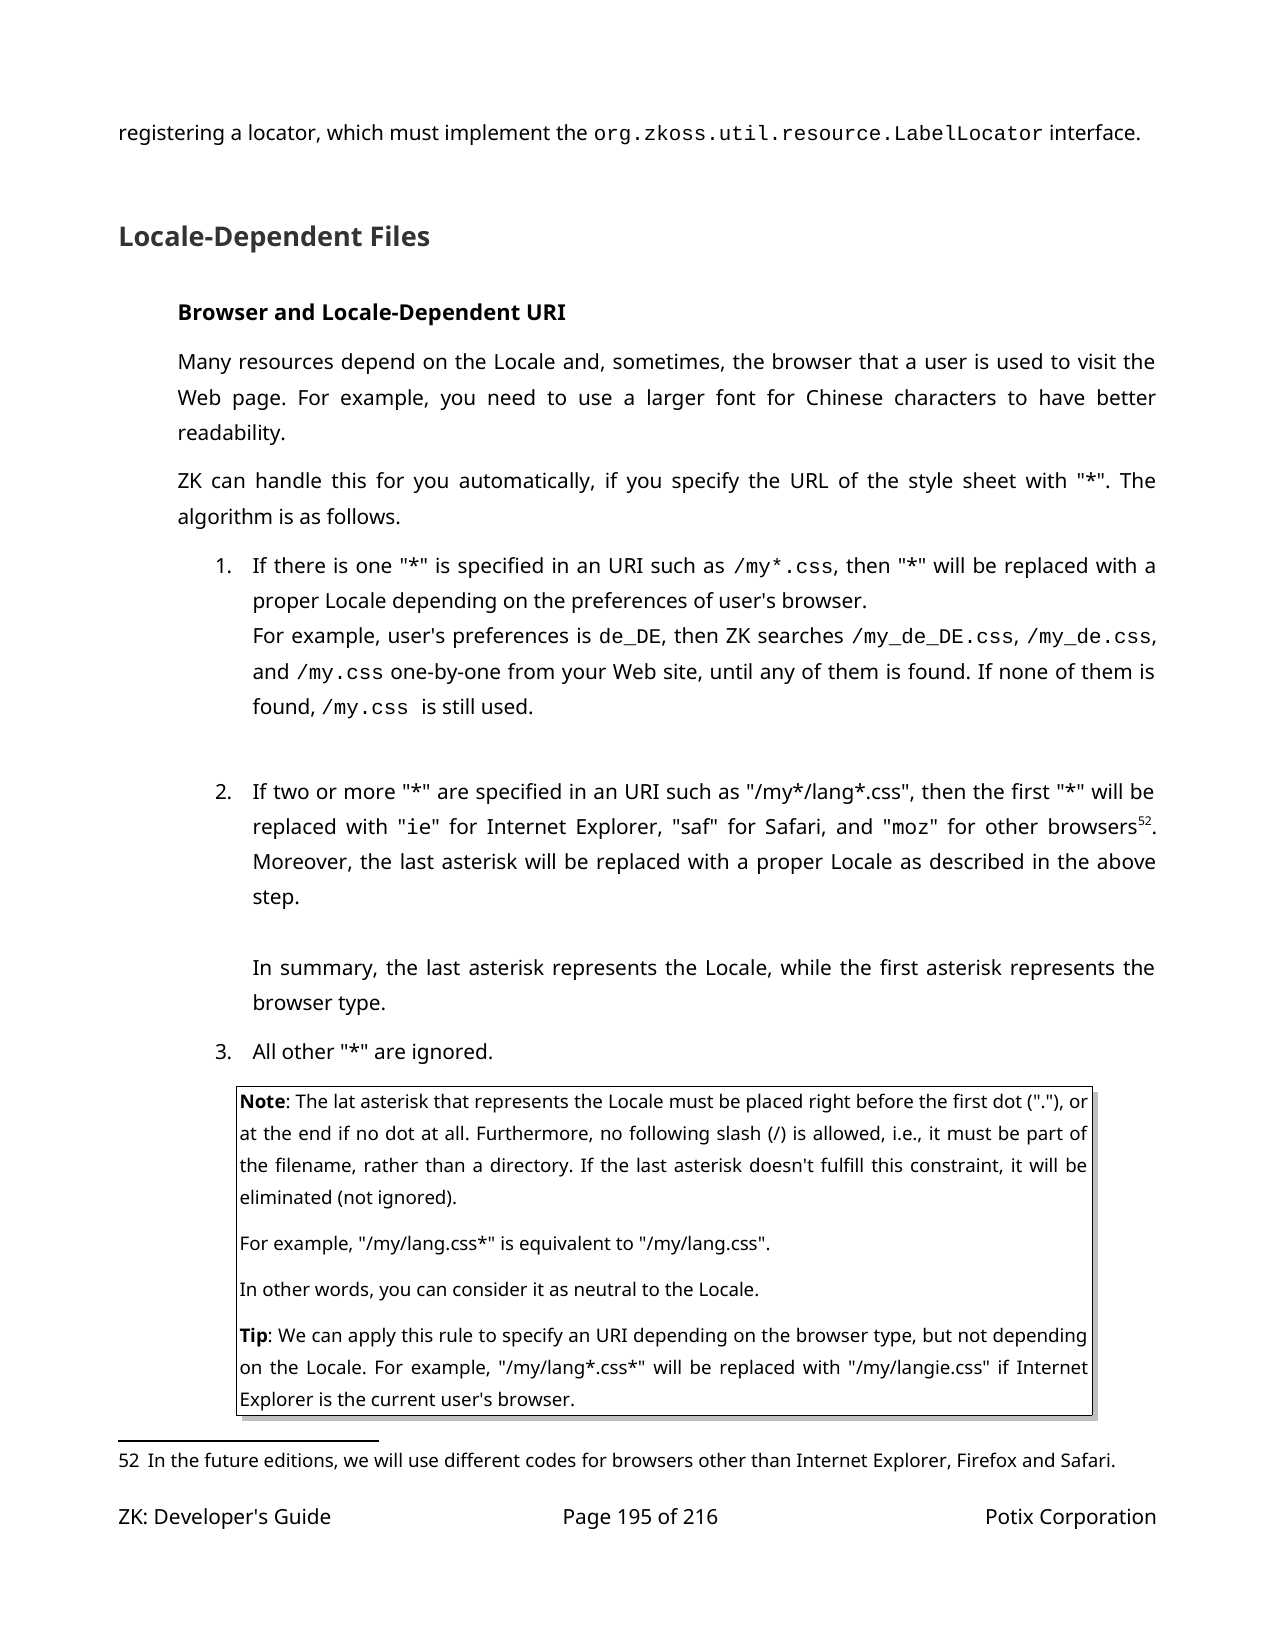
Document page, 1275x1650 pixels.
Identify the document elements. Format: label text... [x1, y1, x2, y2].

text In other words, you can consider it as neutral to the Locale. [237, 1274, 1092, 1302]
text Note: The lat asterisk that represents the Locale must be placed right before the first dot ("."), or at the end if no dot at all. Furthermore, no following slash (/) is allowed, i.e., it must be part of the filename, rather than a directory. If the last asterisk doesn't fulfill this constraint, it will be eliminated (not ignored). [237, 1087, 1092, 1210]
list If two or more "*" are specified in an URI such as "/my*/lang*.css", then the first "*" will be replaced with "ie" for Internet Explorer, "saf" for Safari, and "moz" for other browsers. Moreover, the last asterisk will be replaced with a proper Locale as described in the above step. In summary, the last asterisk represents the Locale, while the first asterisk represents the browser type. [215, 777, 1157, 1016]
text Tip: We can apply this rule to specify an URI depending on the browser type, but not depending on the Locale. For example, "/my/lang*.css*" will be replaced with "/my/langie.css" if Internet Explorer is the current user's browser. [237, 1320, 1092, 1415]
text registering a locator, which must implement the org.zkoss.util.resource.LabelLocator interface. [118, 118, 1157, 147]
subtitle Locale-Dependent Files [118, 217, 1157, 254]
subtitle Browser and Locale-Dependent URI [177, 297, 1157, 327]
text ZK can handle this for you automatically, if you specify the URL of the style sheet with "*". The algorithm is as follows. [177, 467, 1157, 530]
list If there is one "*" is specified in an URI such as /my*.css, then "*" will be replaced with a proper Locale depending on the preferences of user's browser. For example, user's preferences is de_DE, then ZK searches /my_de_DE.css, /my_de.css, and /my.css one-by-one from your Web site, until any of them is found. If none of them is found, /my.css is still used. [215, 551, 1157, 756]
text For example, "/my/lang.css*" is equivalent to "/my/lang.css". [237, 1228, 1092, 1256]
list All other "*" are ignored. [215, 1037, 1157, 1065]
text Many resources depend on the Locale and, sometimes, the browser that a user is used to visit the Web page. For example, you need to use a larger font for Chinese characters to have better readability. [177, 347, 1157, 446]
list In the future editions, we will use different codes for browsers other than Internet Explorer, Firefox and Safari. [118, 1447, 1157, 1473]
